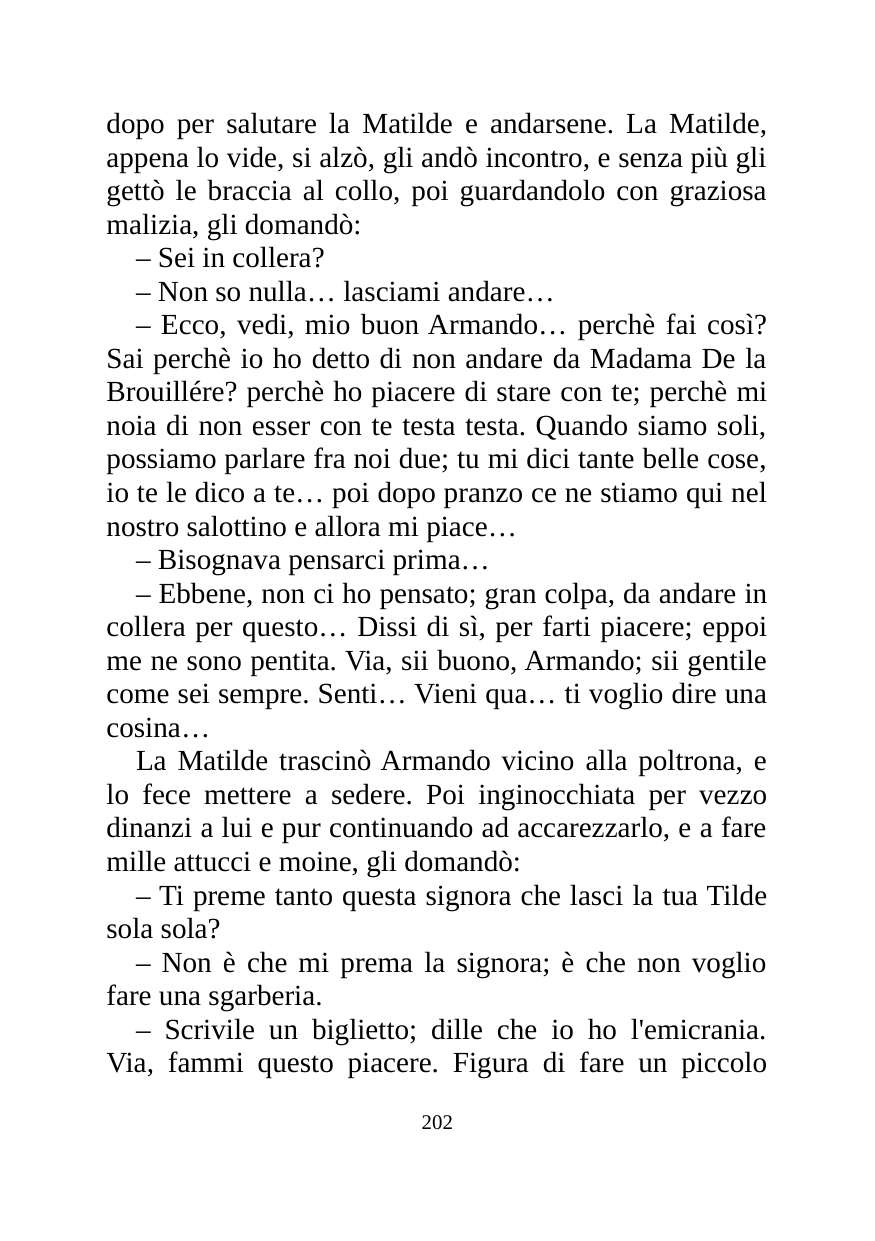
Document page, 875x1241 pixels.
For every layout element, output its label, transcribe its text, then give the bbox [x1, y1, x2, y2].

text – Sei in collera? [106, 240, 768, 274]
text – Bisognava pensarci prima… [106, 542, 768, 576]
text – Non è che mi prema la signora; è che non voglio fare una sgarberia. [106, 945, 768, 1012]
text – Ti preme tanto questa signora che lasci la tua Tilde sola sola? [106, 878, 768, 945]
text – Ecco, vedi, mio buon Armando… perchè fai così? Sai perchè io ho detto di non andare da Madama De la Brouillére? perchè ho piacere di stare con te; perchè mi noia di non esser con te testa testa. Quando siamo soli, possiamo parlare fra noi due; tu mi dici tante belle cose, io te le dico a te… poi dopo pranzo ce ne stiamo qui nel nostro salottino e allora mi piace… [106, 307, 768, 542]
text dopo per salutare la Matilde e andarsene. La Matilde, appena lo vide, si alzò, gli andò incontro, e senza più gli gettò le braccia al collo, poi guardandolo con graziosa malizia, gli domandò: [106, 106, 768, 240]
text – Ebbene, non ci ho pensato; gran colpa, da andare in collera per questo… Dissi di sì, per farti piacere; eppoi me ne sono pentita. Via, sii buono, Armando; sii gentile come sei sempre. Senti… Vieni qua… ti voglio dire una cosina… [106, 576, 768, 743]
text – Non so nulla… lasciami andare… [106, 274, 768, 307]
text – Scrivile un biglietto; dille che io ho l'emicrania. Via, fammi questo piacere. Figura di fare un piccolo [106, 1012, 768, 1079]
text La Matilde trascinò Armando vicino alla poltrona, e lo fece mettere a sedere. Poi inginocchiata per vezzo dinanzi a lui e pur continuando ad accarezzarlo, e a fare mille attucci e moine, gli domandò: [106, 743, 768, 878]
